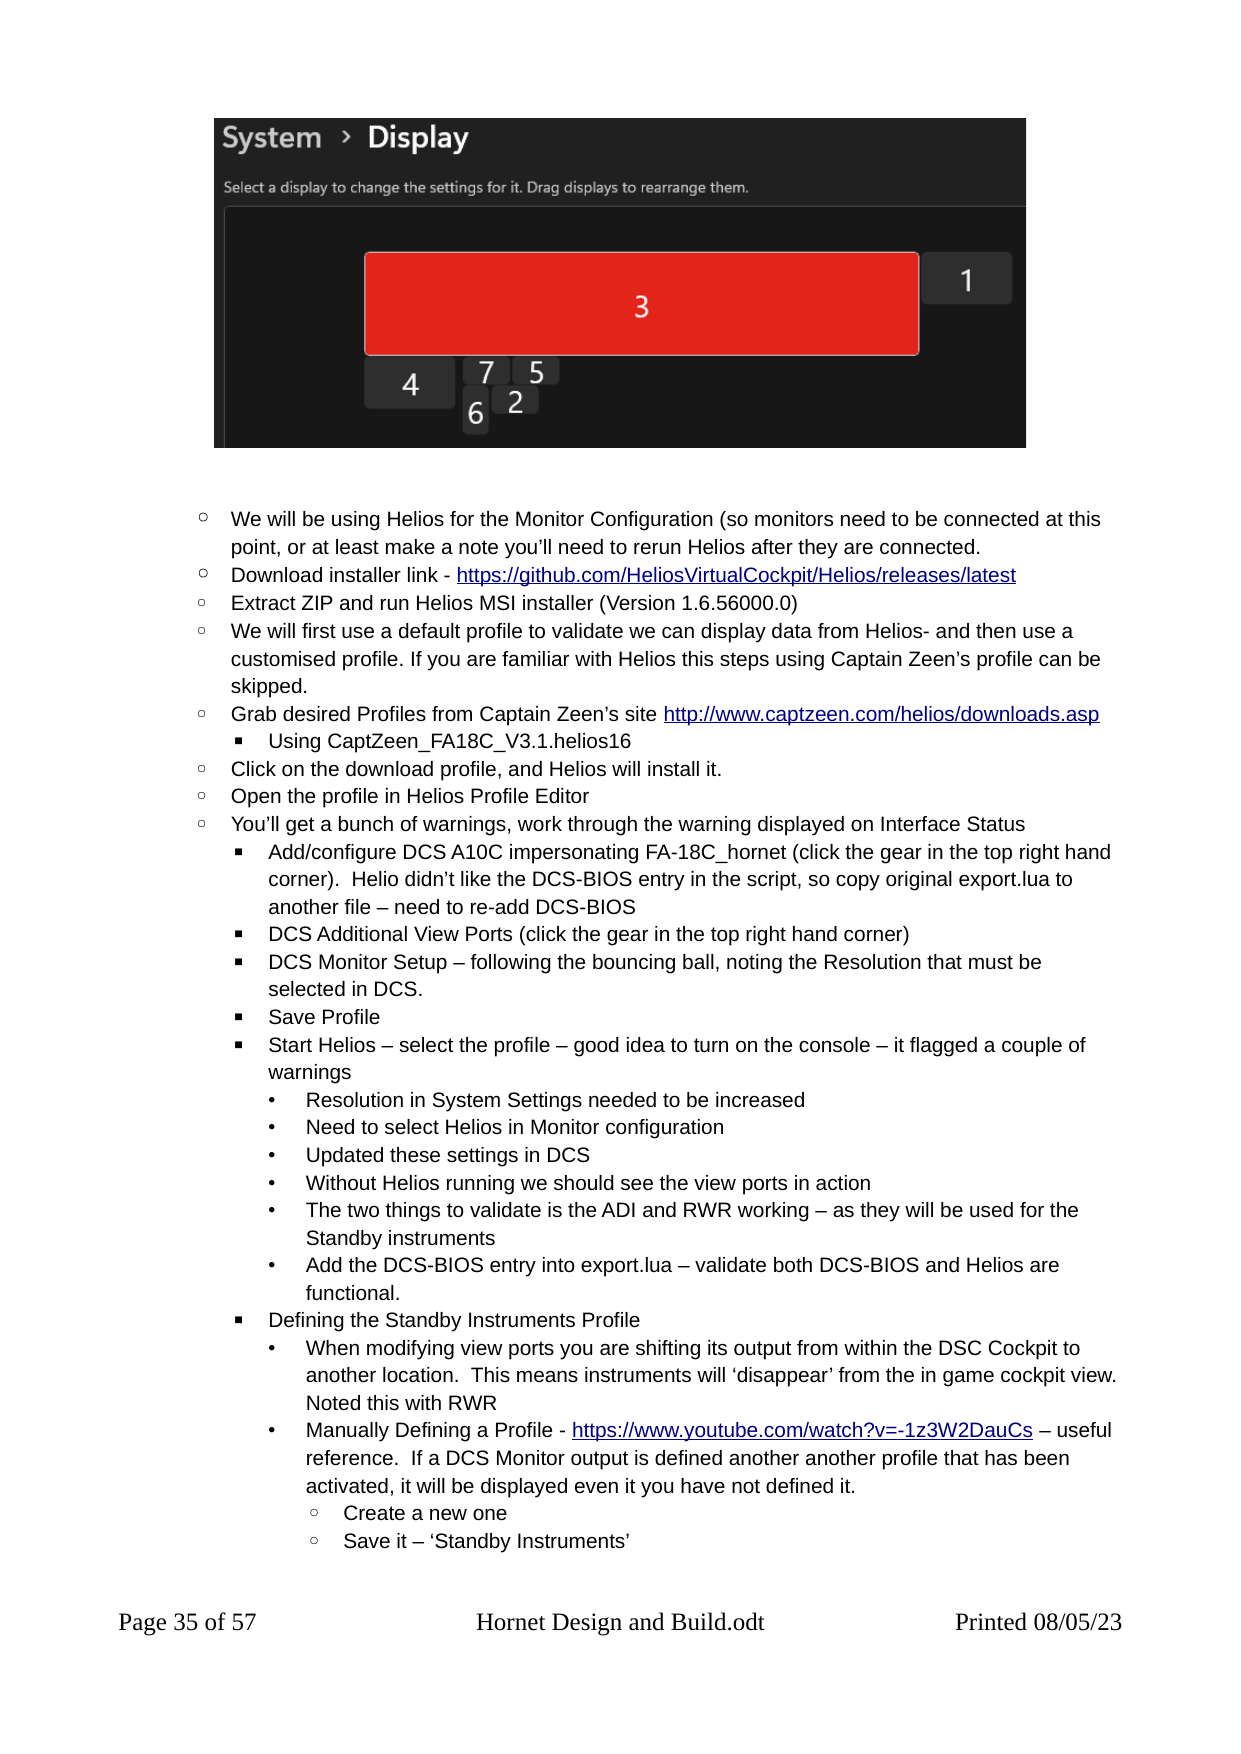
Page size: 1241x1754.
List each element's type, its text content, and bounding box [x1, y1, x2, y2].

list Add the DCS-BIOS entry into export.lua – validate both DCS-BIOS and Helios are functional. [268, 1253, 1122, 1304]
list Updated these settings in DCS [268, 1143, 1122, 1167]
list Download installer link - https://github.com/HeliosVirtualCockpit/Helios/releases/latest [193, 562, 1122, 587]
list Grab desired Profiles from Captain Zeen’s site http://www.captzeen.com/helios/downloads.asp [193, 701, 1122, 726]
list Click on the download profile, and Helios will install it. [193, 757, 1122, 781]
list Need to select Helios in Monitor configuration [268, 1115, 1122, 1139]
list DCS Additional View Ports (click the gear in the top right hand corner) [231, 922, 1122, 946]
list Start Helios – select the profile – good idea to turn on the console – it flagged a couple of warnings [231, 1032, 1122, 1084]
list Defining the Standby Instruments Profile [231, 1308, 1122, 1332]
list Extract ZIP and run Helios MSI installer (Version 1.6.56000.0) [193, 591, 1122, 615]
list Save it – ‘Standby Instruments’ [306, 1528, 1122, 1553]
list Resolution in System Settings needed to be increased [268, 1087, 1122, 1112]
list Create a new one [306, 1501, 1122, 1525]
list We will first use a default profile to validate we can display data from Helios- and then use a customised profile. If you are familiar with Helios this steps using Captain Zeen’s profile can be skipped. [193, 619, 1122, 698]
list Add/configure DCS A10C impersonating FA-18C_hornet (click the gear in the top right hand corner). Helio didn’t like the DCS-BIOS entry in the script, so copy original export.lua to another file – need to re-add DCS-BIOS [231, 839, 1122, 918]
list We will be using Helios for the Monitor Configuration (so monitors need to be connected at this point, or at least make a note you’ll need to rerun Helios after they are connected. [193, 506, 1122, 559]
list When modifying view ports you are shifting its output from within the DSC Cockpit to another location. This means instruments will ‘disappear’ from the in game cockpit view. Noted this with RWR [268, 1336, 1122, 1415]
list Save Profile [231, 1005, 1122, 1029]
list Without Helios running we should see the view ports in action [268, 1170, 1122, 1194]
list DCS Monitor Setup – following the bouncing ball, noting the Resolution that must be selected in DCS. [231, 950, 1122, 1001]
list Using CaptZeen_FA18C_V3.1.helios16 [231, 729, 1122, 753]
list The two things to validate is the ADI and RWR working – as they will be used for the Standby instruments [268, 1198, 1122, 1249]
picture [214, 118, 1027, 448]
list Open the profile in Helios Profile Editor [193, 784, 1122, 808]
list Manually Defining a Profile - https://www.youtube.com/watch?v=-1z3W2DauCs – useful reference. If a DCS Monitor output is defined another another profile that has been activated, it will be displayed even it you have not defined it. [268, 1418, 1122, 1497]
list You’ll get a bunch of warnings, work through the warning displayed on Interface Status [193, 812, 1122, 836]
